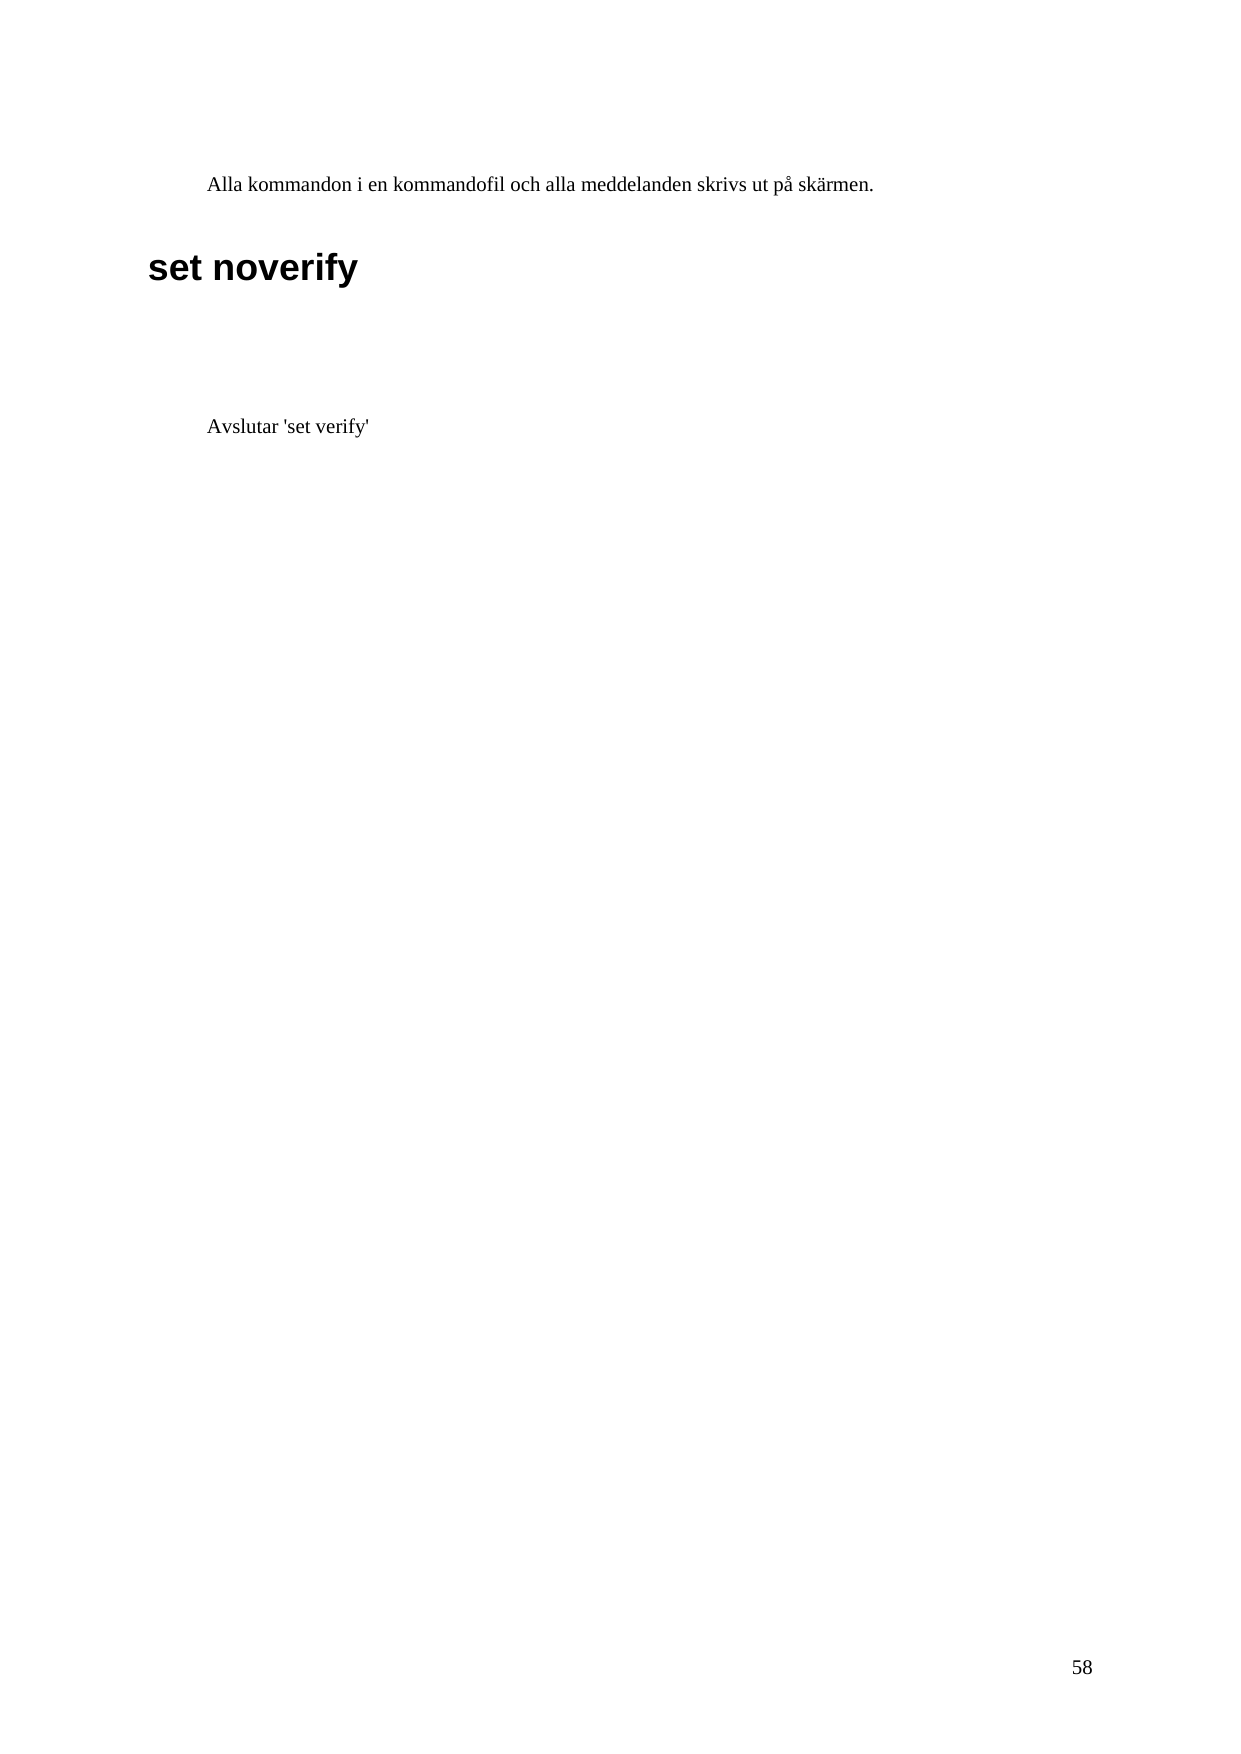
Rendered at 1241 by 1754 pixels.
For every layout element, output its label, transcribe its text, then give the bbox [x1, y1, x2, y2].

text Avslutar 'set verify' [207, 414, 1093, 438]
subtitle set noverify [148, 245, 1093, 288]
text Alla kommandon i en kommandofil och alla meddelanden skrivs ut på skärmen. [207, 172, 1093, 196]
